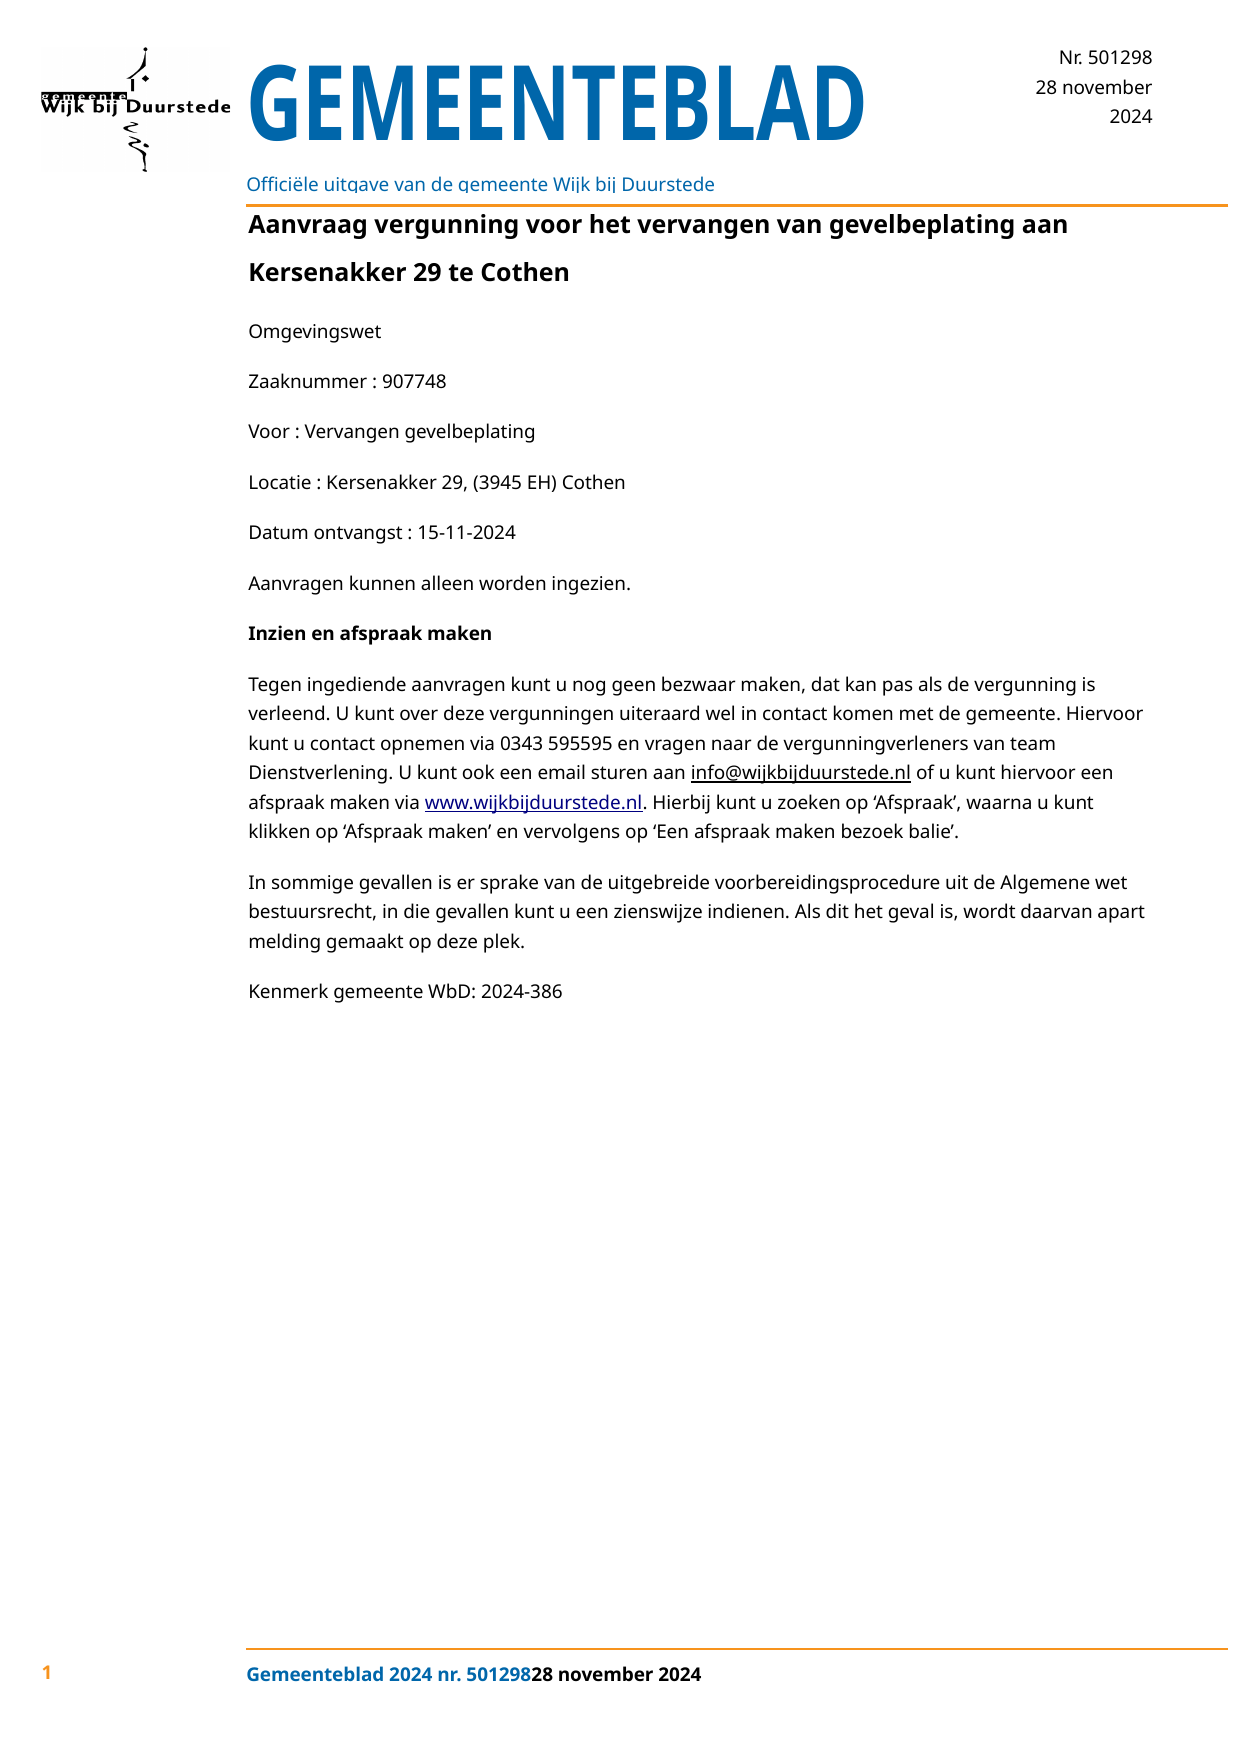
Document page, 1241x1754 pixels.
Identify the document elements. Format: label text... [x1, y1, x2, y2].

text In sommige gevallen is er sprake van de uitgebreide voorbereidingsprocedure uit de Algemene wet bestuursrecht, in die gevallen kunt u een zienswijze indienen. Als dit het geval is, wordt daarvan apart melding gemaakt op deze plek. [248, 869, 1152, 954]
text Datum ontvangst : 15-11-2024 [248, 519, 1152, 545]
picture [41, 47, 231, 172]
text Tegen ingediende aanvragen kunt u nog geen bezwaar maken, dat kan pas als de vergunning is verleend. U kunt over deze vergunningen uiteraard wel in contact komen met de gemeente. Hiervoor kunt u contact opnemen via 0343 595595 en vragen naar de vergunningverleners van team Dienstverlening. U kunt ook een email sturen aan info@wijkbijduurstede.nl of u kunt hiervoor een afspraak maken via www.wijkbijduurstede.nl. Hierbij kunt u zoeken op ‘Afspraak’, waarna u kunt klikken op ‘Afspraak maken’ en vervolgens op ‘Een afspraak maken bezoek balie’. [248, 671, 1152, 844]
text Voor : Vervangen gevelbeplating [248, 419, 1152, 444]
text Aanvraag vergunning voor het vervangen van gevelbeplating aan Kersenakker 29 te Cothen [248, 207, 1152, 288]
text Locatie : Kersenakker 29, (3945 EH) Cothen [248, 469, 1152, 495]
text Zaaknummer : 907748 [248, 368, 1152, 394]
text Inzien en afspraak maken [248, 620, 1152, 646]
text Kenmerk gemeente WbD: 2024-386 [248, 979, 1152, 1004]
text Aanvragen kunnen alleen worden ingezien. [248, 570, 1152, 596]
text Omgevingswet [248, 318, 1152, 344]
